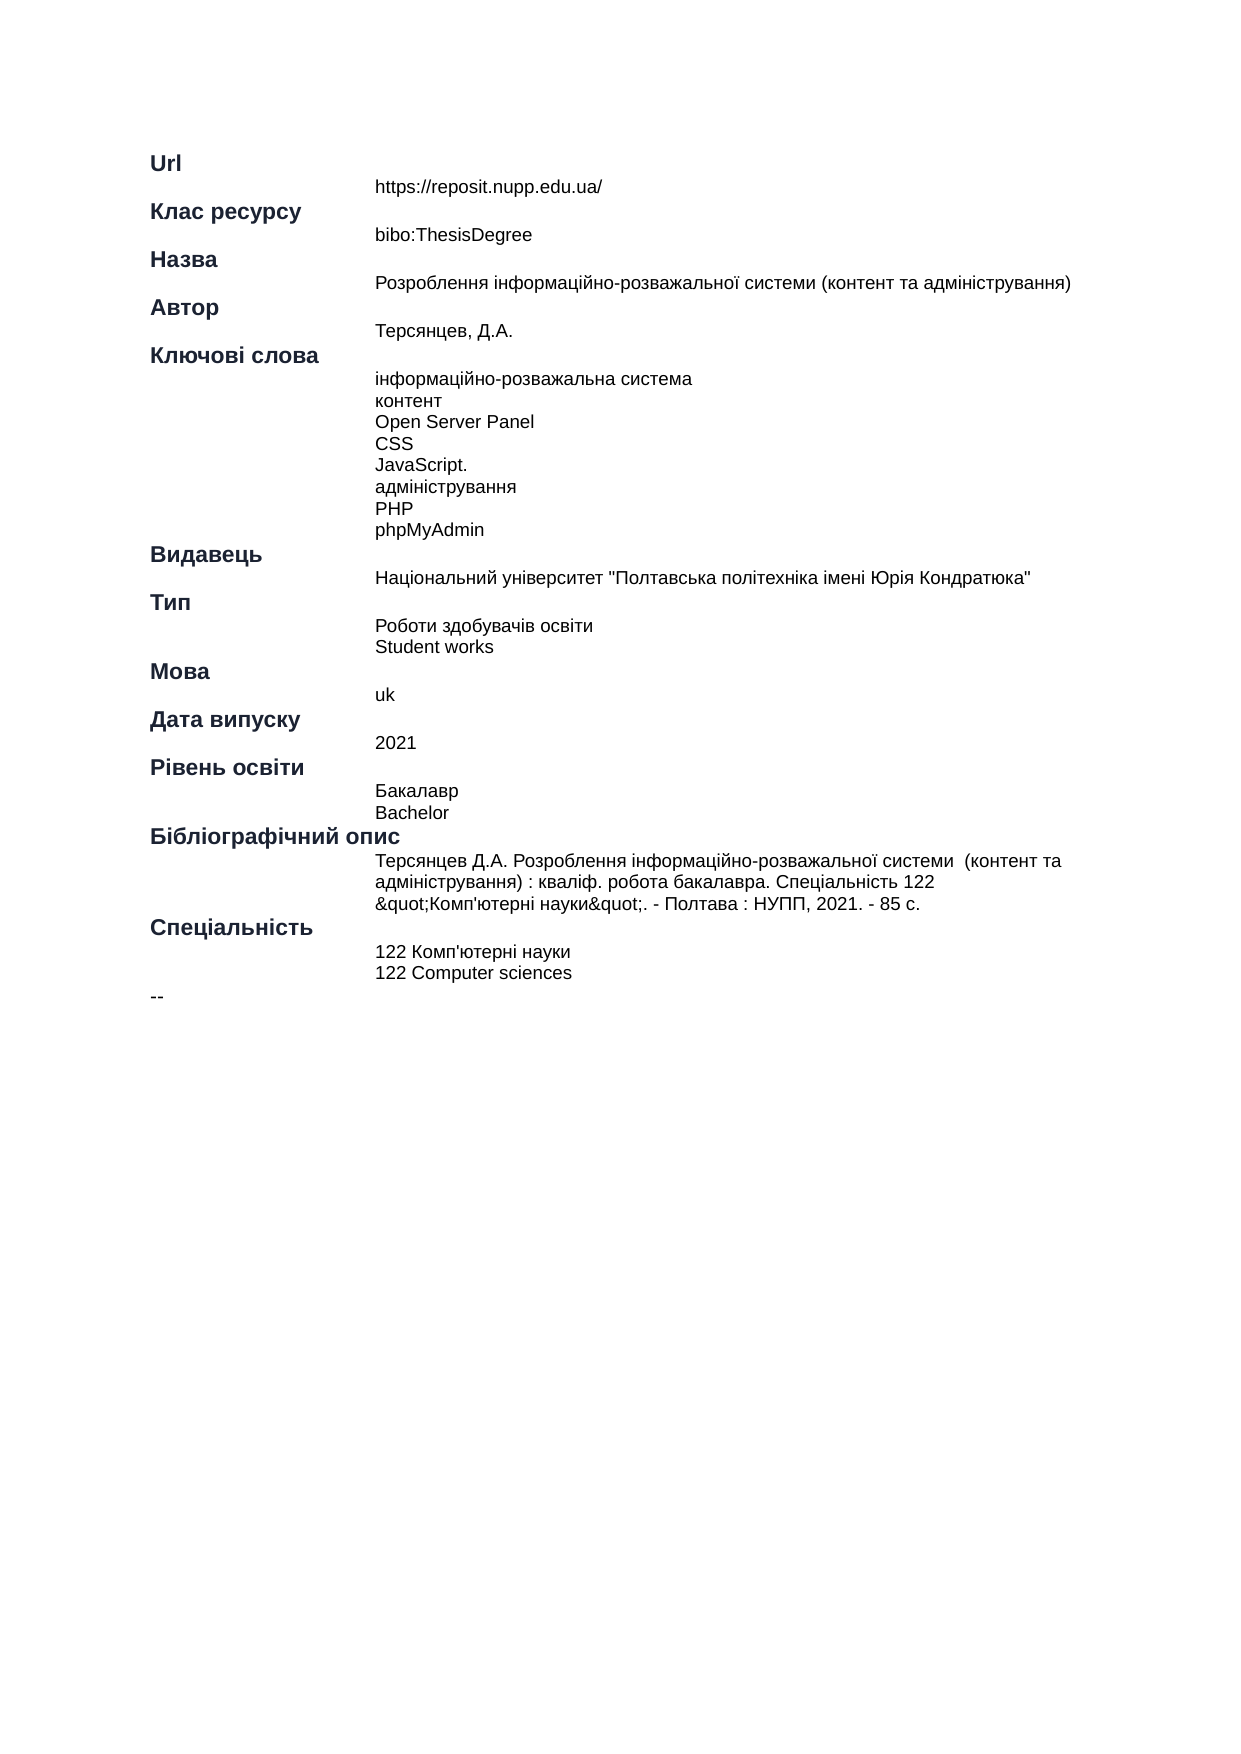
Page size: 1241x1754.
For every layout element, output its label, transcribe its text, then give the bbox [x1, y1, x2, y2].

text phpMyAdmin [375, 519, 1090, 541]
text Терсянцев Д.А. Розроблення інформаційно-розважальної системи (контент та адміністрування) : кваліф. робота бакалавра. Спеціальність 122 &quot;Комп'ютерні науки&quot;. - Полтава : НУПП, 2021. - 85 с. [375, 849, 1090, 914]
text контент [375, 389, 1090, 411]
text Видавець [150, 541, 1090, 567]
text Автор [150, 294, 1090, 320]
text JavaScript. [375, 454, 1090, 476]
text Мова [150, 658, 1090, 684]
text Національний університет "Полтавська політехніка імені Юрія Кондратюка" [375, 567, 1090, 588]
text Бібліографічний опис [150, 823, 1090, 849]
text Назва [150, 246, 1090, 272]
text адміністрування [375, 476, 1090, 497]
text Клас ресурсу [150, 198, 1090, 224]
text Спеціальність [150, 914, 1090, 941]
text -- [150, 984, 1090, 1008]
text Рівень освіти [150, 754, 1090, 780]
text інформаційно-розважальна система [375, 368, 1090, 389]
text Тип [150, 588, 1090, 615]
text uk [375, 684, 1090, 706]
text Ключові слова [150, 342, 1090, 368]
text CSS [375, 433, 1090, 454]
text PHP [375, 497, 1090, 519]
text Дата випуску [150, 706, 1090, 732]
text Student works [375, 636, 1090, 658]
text Bachelor [375, 802, 1090, 823]
text https://reposit.nupp.edu.ua/ [375, 176, 1090, 198]
text Терсянцев, Д.А. [375, 320, 1090, 342]
text Open Server Panel [375, 411, 1090, 433]
text 122 Computer sciences [375, 962, 1090, 984]
text 2021 [375, 732, 1090, 754]
text 122 Комп'ютерні науки [375, 941, 1090, 962]
text Url [150, 150, 1090, 176]
text bibo:ThesisDegree [375, 224, 1090, 246]
text Роботи здобувачів освіти [375, 615, 1090, 636]
text Бакалавр [375, 780, 1090, 802]
text Розроблення інформаційно-розважальної системи (контент та адміністрування) [375, 272, 1090, 294]
